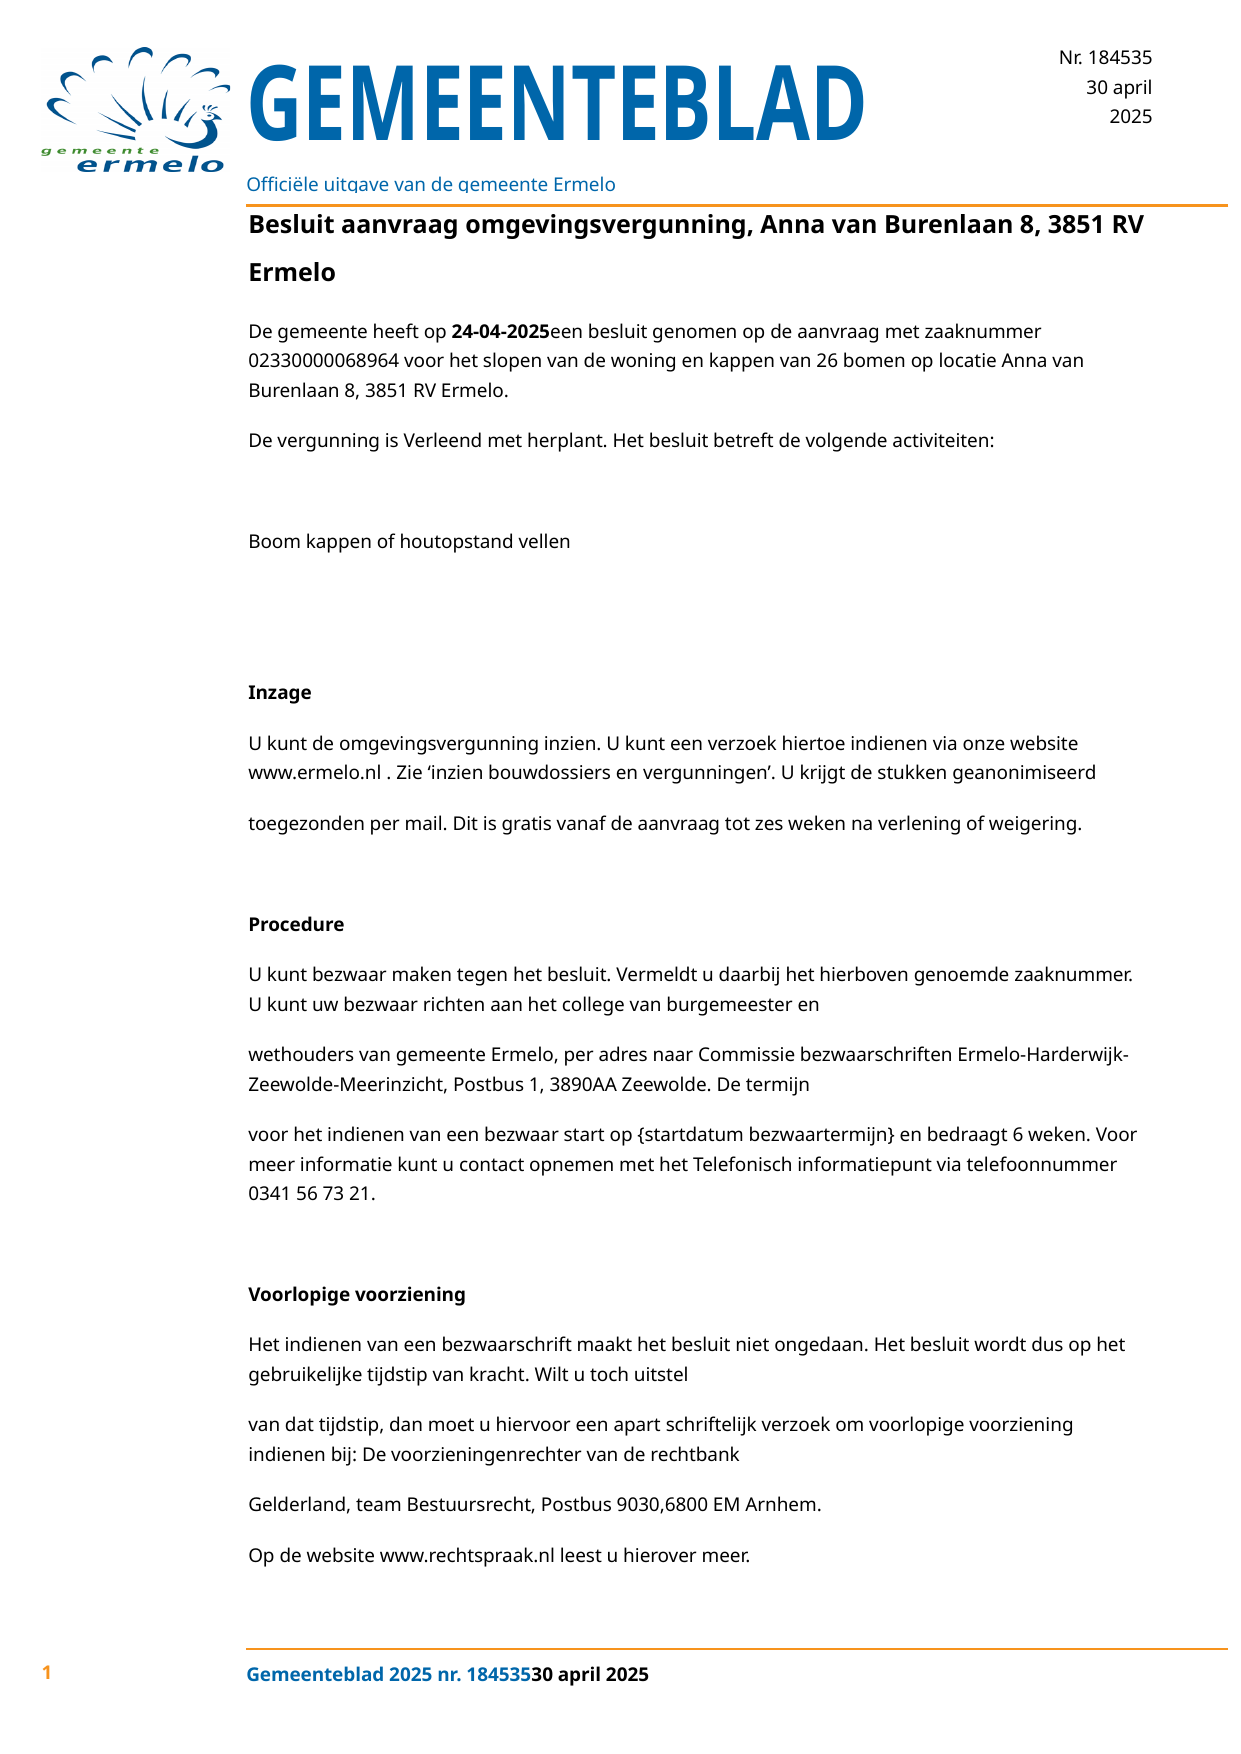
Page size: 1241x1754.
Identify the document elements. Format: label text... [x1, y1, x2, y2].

text U kunt de omgevingsvergunning inzien. U kunt een verzoek hiertoe indienen via onze website www.ermelo.nl . Zie ‘inzien bouwdossiers en vergunningen’. U krijgt de stukken geanonimiseerd [248, 730, 1152, 785]
text wethouders van gemeente Ermelo, per adres naar Commissie bezwaarschriften Ermelo-Harderwijk-Zeewolde-Meerinzicht, Postbus 1, 3890AA Zeewolde. De termijn [248, 1041, 1152, 1097]
text Inzage [248, 679, 1152, 705]
text Boom kappen of houtopstand vellen [248, 528, 1152, 554]
picture [41, 47, 231, 172]
text Op de website www.rechtspraak.nl leest u hierover meer. [248, 1542, 1152, 1568]
text Besluit aanvraag omgevingsvergunning, Anna van Burenlaan 8, 3851 RV Ermelo [248, 207, 1152, 288]
text Procedure [248, 911, 1152, 937]
text Voorlopige voorziening [248, 1281, 1152, 1307]
text Gelderland, team Bestuursrecht, Postbus 9030,6800 EM Arnhem. [248, 1492, 1152, 1517]
text voor het indienen van een bezwaar start op {startdatum bezwaartermijn} en bedraagt 6 weken. Voor meer informatie kunt u contact opnemen met het Telefonisch informatiepunt via telefoonnummer 0341 56 73 21. [248, 1121, 1152, 1206]
text toegezonden per mail. Dit is gratis vanaf de aanvraag tot zes weken na verlening of weigering. [248, 810, 1152, 836]
text De gemeente heeft op 24-04-2025een besluit genomen op de aanvraag met zaaknummer 02330000068964 voor het slopen van de woning en kappen van 26 bomen op locatie Anna van Burenlaan 8, 3851 RV Ermelo. [248, 318, 1152, 403]
text Het indienen van een bezwaarschrift maakt het besluit niet ongedaan. Het besluit wordt dus op het gebruikelijke tijdstip van kracht. Wilt u toch uitstel [248, 1332, 1152, 1387]
text De vergunning is Verleend met herplant. Het besluit betreft de volgende activiteiten: [248, 427, 1152, 453]
text van dat tijdstip, dan moet u hiervoor een apart schriftelijk verzoek om voorlopige voorziening indienen bij: De voorzieningenrechter van de rechtbank [248, 1412, 1152, 1467]
text U kunt bezwaar maken tegen het besluit. Vermeldt u daarbij het hierboven genoemde zaaknummer. U kunt uw bezwaar richten aan het college van burgemeester en [248, 961, 1152, 1017]
